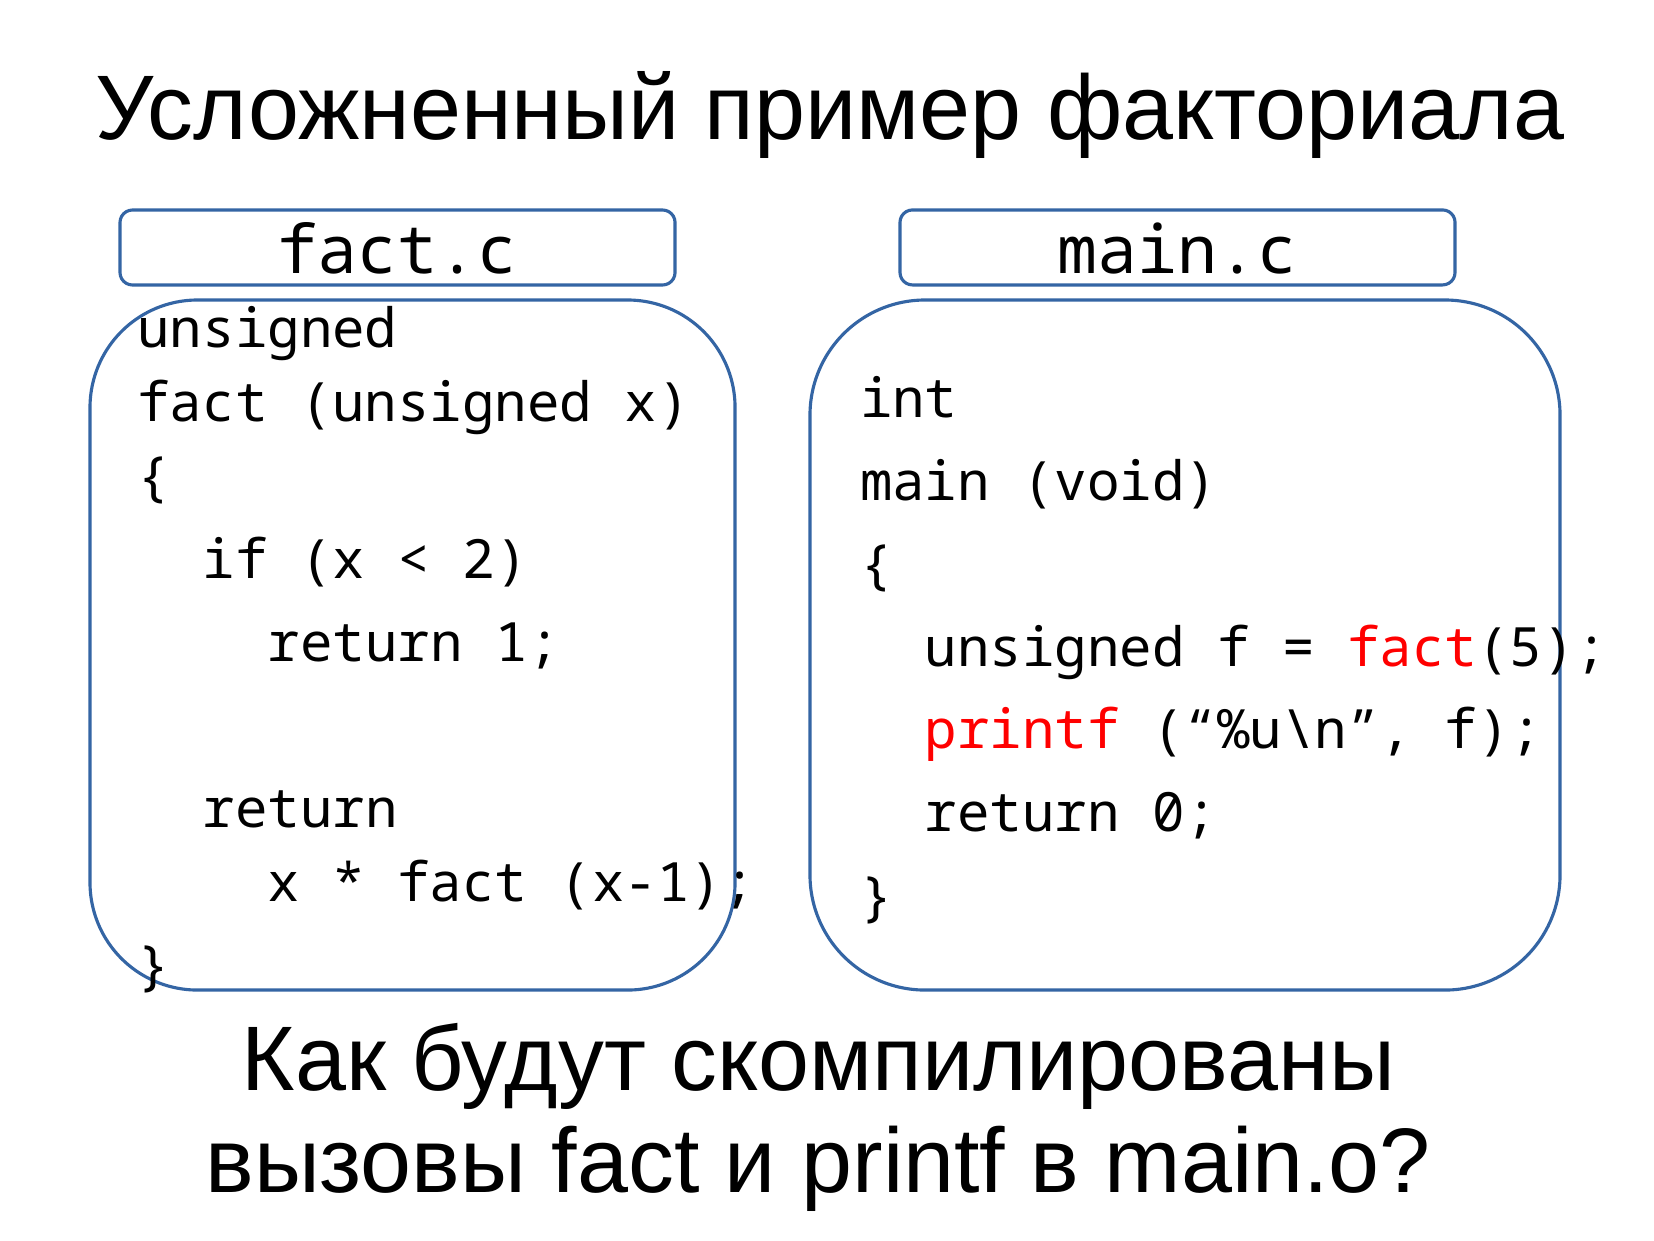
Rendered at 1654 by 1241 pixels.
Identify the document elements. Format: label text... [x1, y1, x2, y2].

text_box main.c [900, 209, 1456, 285]
text_box int main (void) { unsigned f = fact(5); printf (“%u\n”, f); return 0; } [810, 300, 1561, 990]
text_box unsigned fact (unsigned x) { if (x < 2) return 1; return x * fact (x-1); } [90, 300, 736, 990]
title Как будут скомпилированы вызовы fact и printf в main.o? [75, 990, 1564, 1231]
title Усложненный пример факториала [28, 15, 1634, 201]
text_box fact.c [120, 210, 676, 286]
